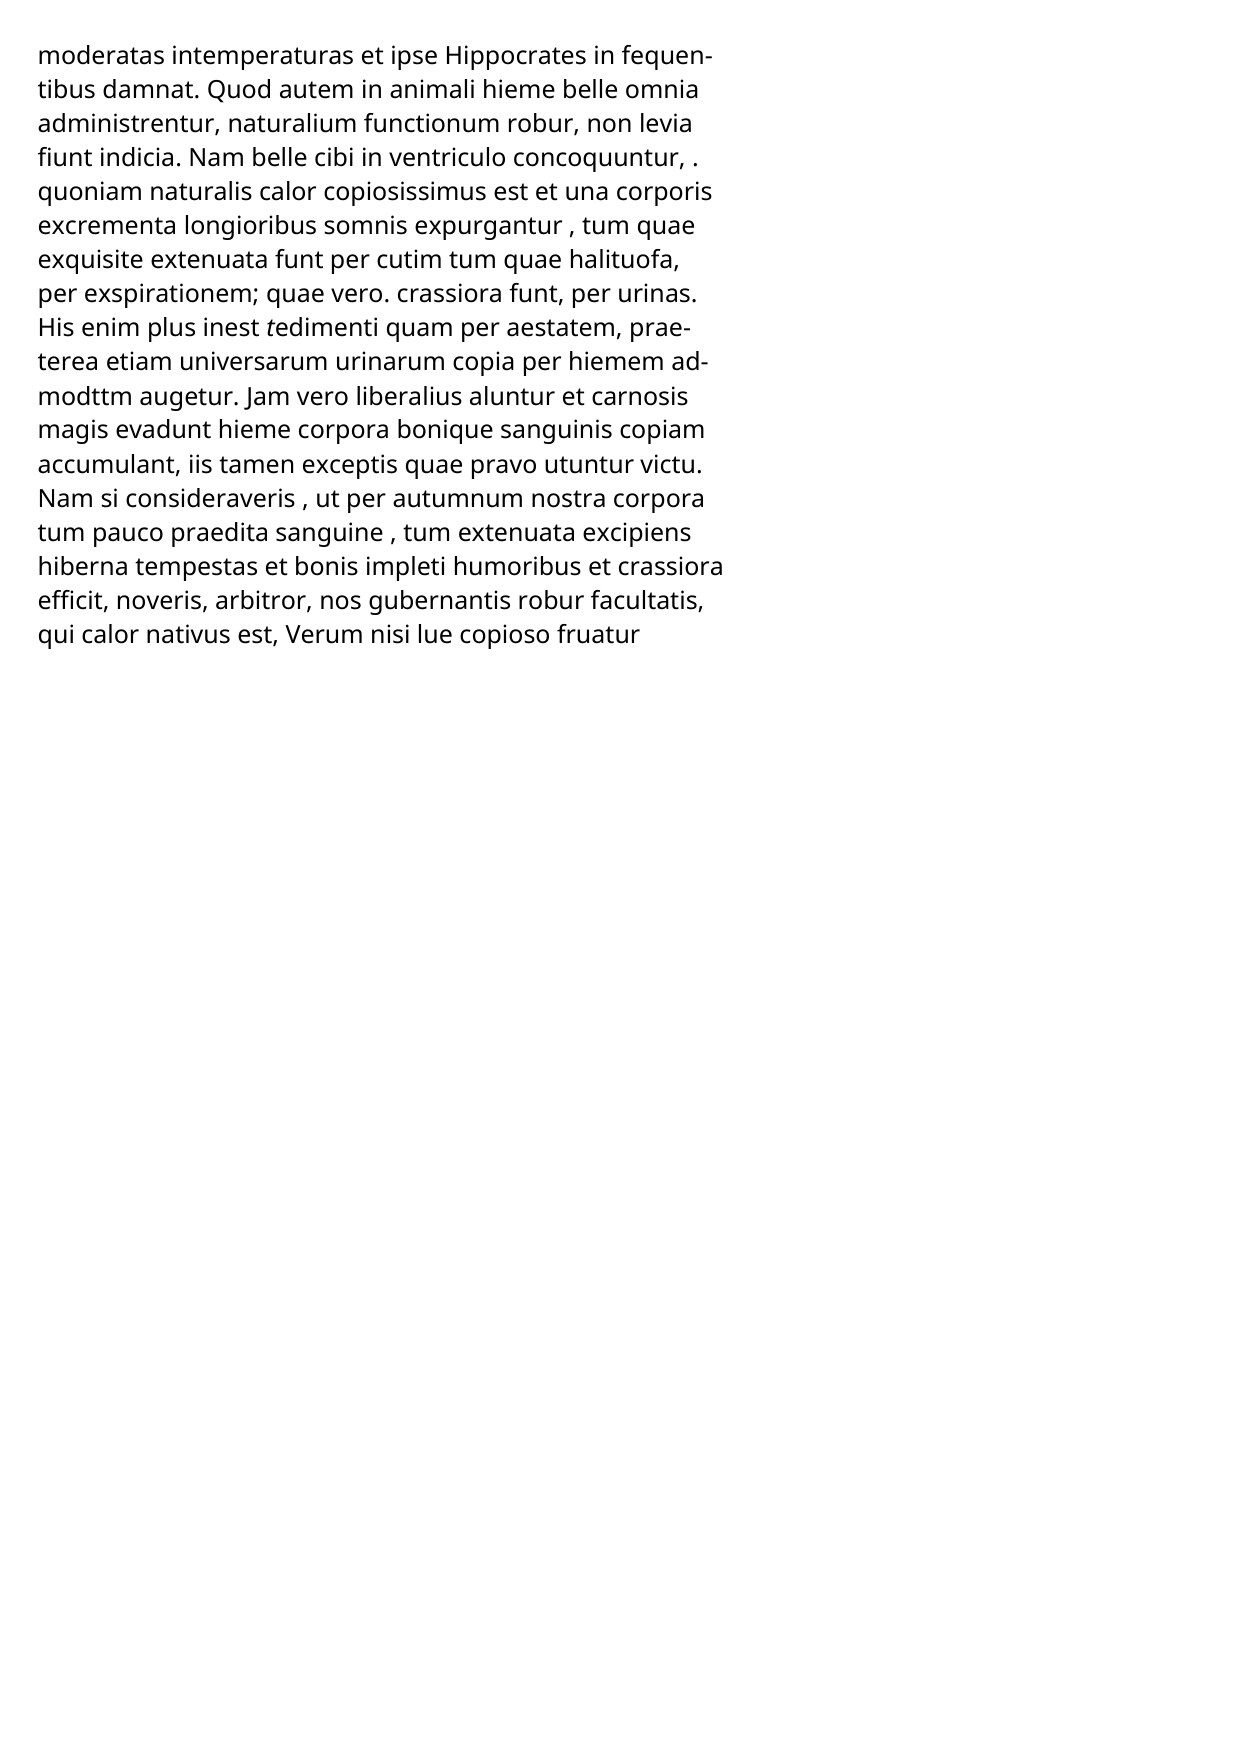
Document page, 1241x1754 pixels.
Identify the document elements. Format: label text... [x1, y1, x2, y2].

text moderatas intemperaturas et ipse Hippocrates in fequen- tibus damnat. Quod autem in animali hieme belle omnia administrentur, naturalium functionum robur, non levia fiunt indicia. Nam belle cibi in ventriculo concoquuntur, . quoniam naturalis calor copiosissimus est et una corporis excrementa longioribus somnis expurgantur , tum quae exquisite extenuata funt per cutim tum quae halituofa, per exspirationem; quae vero. crassiora funt, per urinas. His enim plus inest tedimenti quam per aestatem, prae- terea etiam universarum urinarum copia per hiemem ad- modttm augetur. Jam vero liberalius aluntur et carnosis magis evadunt hieme corpora bonique sanguinis copiam accumulant, iis tamen exceptis quae pravo utuntur victu. Nam si consideraveris , ut per autumnum nostra corpora tum pauco praedita sanguine , tum extenuata excipiens hiberna tempestas et bonis impleti humoribus et crassiora efficit, noveris, arbitror, nos gubernantis robur facultatis, qui calor nativus est, Verum nisi lue copioso fruatur [37, 37, 1203, 651]
